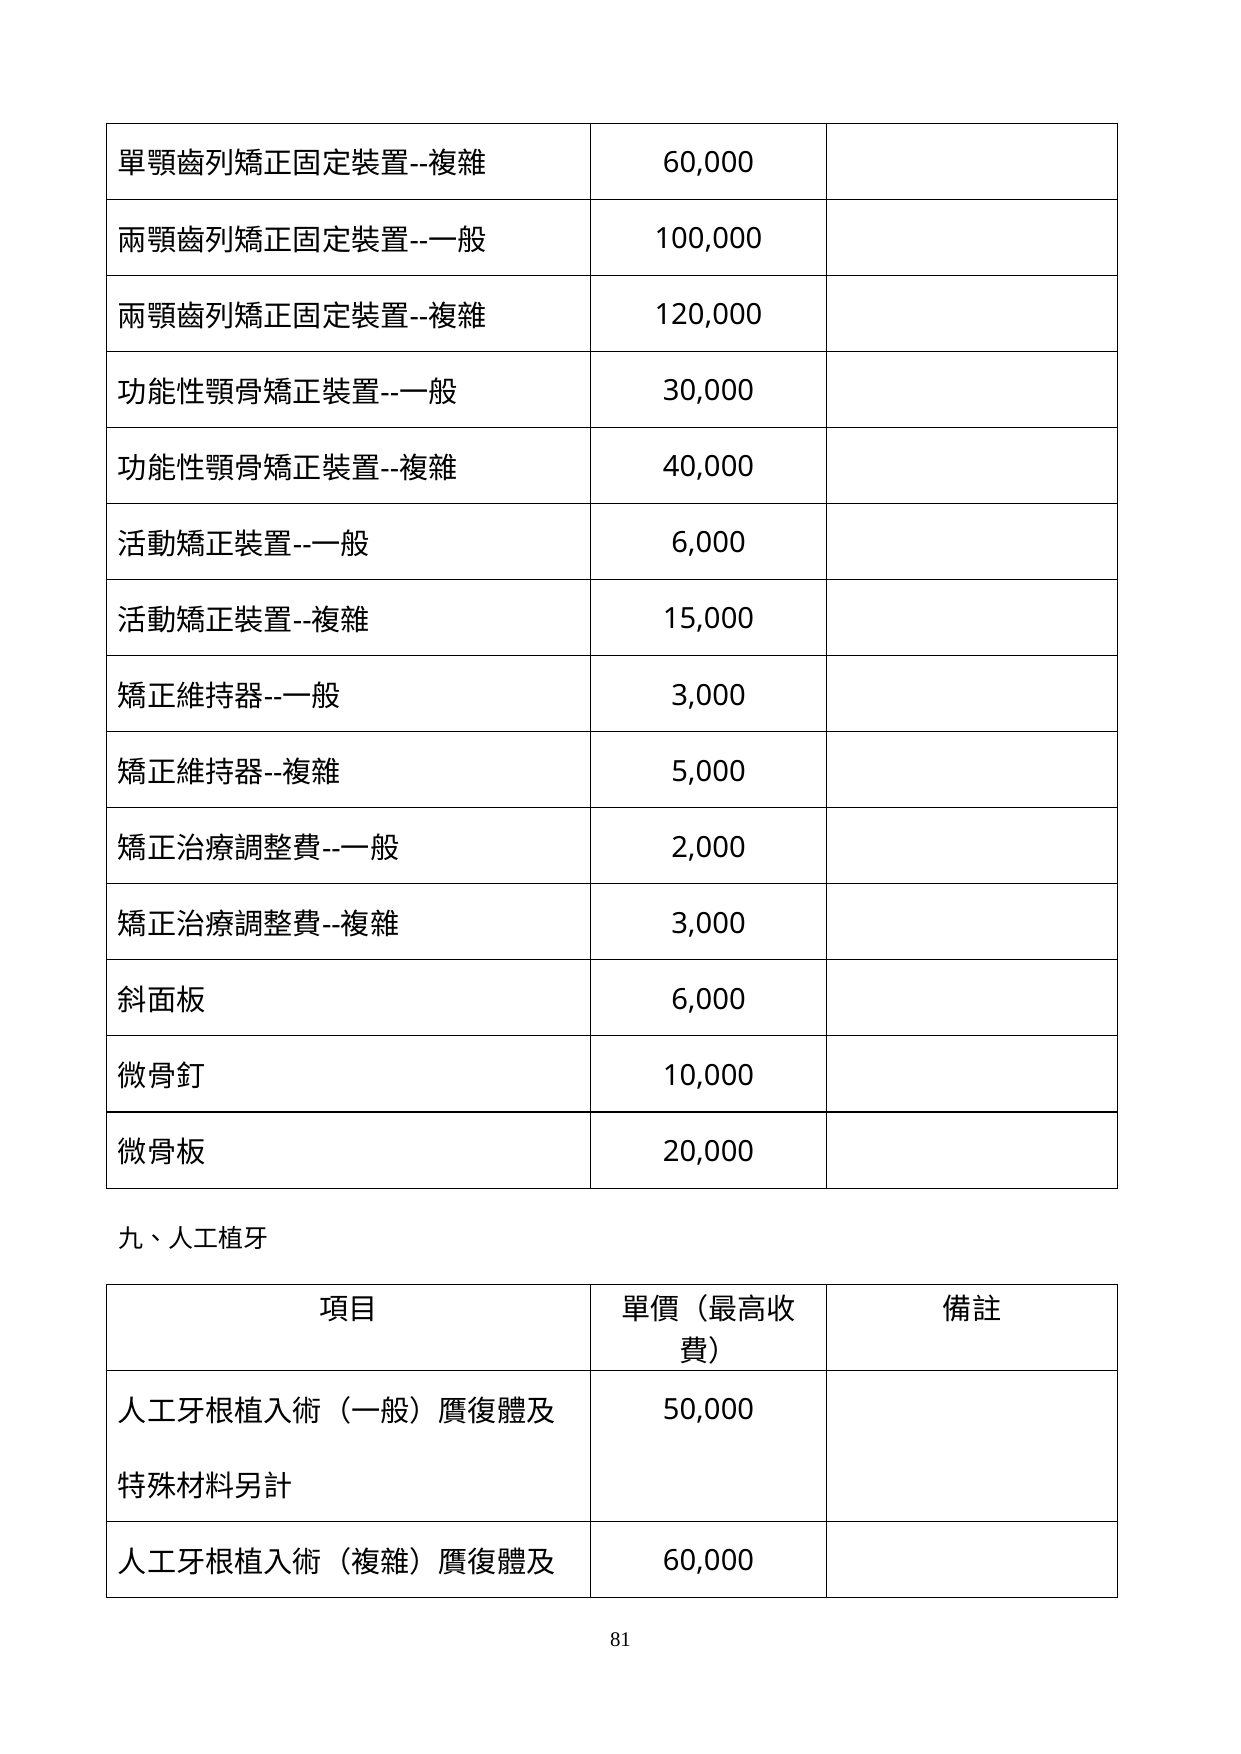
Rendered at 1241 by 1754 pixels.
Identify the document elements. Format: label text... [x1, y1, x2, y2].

table_cell [827, 276, 1117, 351]
table_cell 活動矯正裝置--一般 [107, 504, 590, 579]
table_cell [827, 428, 1117, 503]
table_cell [827, 580, 1117, 655]
table_cell 60,000 [591, 124, 826, 199]
table_cell 3,000 [591, 656, 826, 731]
table_cell 人工牙根植入術（複雜）贋復體及 [107, 1522, 590, 1597]
table_cell 50,000 [591, 1371, 826, 1521]
table_cell 矯正治療調整費--一般 [107, 808, 590, 883]
table_cell 20,000 [591, 1113, 826, 1187]
table_cell [827, 656, 1117, 731]
table_cell 6,000 [591, 960, 826, 1035]
table_cell 100,000 [591, 200, 826, 275]
table_cell 微骨釘 [107, 1036, 590, 1111]
table_cell 斜面板 [107, 960, 590, 1035]
table_cell 微骨板 [107, 1113, 590, 1187]
table_cell 2,000 [591, 808, 826, 883]
table_cell [827, 1113, 1117, 1187]
table_cell 矯正維持器--複雜 [107, 732, 590, 807]
table_cell [827, 200, 1117, 275]
table_cell 單顎齒列矯正固定裝置--複雜 [107, 124, 590, 199]
table_cell 功能性顎骨矯正裝置--一般 [107, 352, 590, 427]
table_cell [827, 504, 1117, 579]
table_cell [827, 352, 1117, 427]
table_cell [827, 732, 1117, 807]
table_header 單價（最高收費） [591, 1285, 826, 1370]
table_cell 人工牙根植入術（一般）贋復體及特殊材料另計 [107, 1371, 590, 1521]
table_cell 6,000 [591, 504, 826, 579]
table_cell 功能性顎骨矯正裝置--複雜 [107, 428, 590, 503]
text 九、人工植牙 [118, 1218, 1122, 1255]
table_cell 60,000 [591, 1522, 826, 1597]
table_cell 活動矯正裝置--複雜 [107, 580, 590, 655]
table_cell 120,000 [591, 276, 826, 351]
table_cell 10,000 [591, 1036, 826, 1111]
table_cell 兩顎齒列矯正固定裝置--複雜 [107, 276, 590, 351]
table_cell 40,000 [591, 428, 826, 503]
table_header 項目 [107, 1285, 590, 1370]
table_cell [827, 124, 1117, 199]
table_cell [827, 884, 1117, 959]
table_cell 3,000 [591, 884, 826, 959]
table_cell 30,000 [591, 352, 826, 427]
table_cell 兩顎齒列矯正固定裝置--一般 [107, 200, 590, 275]
table_cell [827, 808, 1117, 883]
table_cell 矯正治療調整費--複雜 [107, 884, 590, 959]
table_cell [827, 1522, 1117, 1597]
table_cell 15,000 [591, 580, 826, 655]
table_cell [827, 1036, 1117, 1111]
table_cell [827, 1371, 1117, 1521]
table_cell [827, 960, 1117, 1035]
table_cell 5,000 [591, 732, 826, 807]
table_header 備註 [827, 1285, 1117, 1370]
table_cell 矯正維持器--一般 [107, 656, 590, 731]
